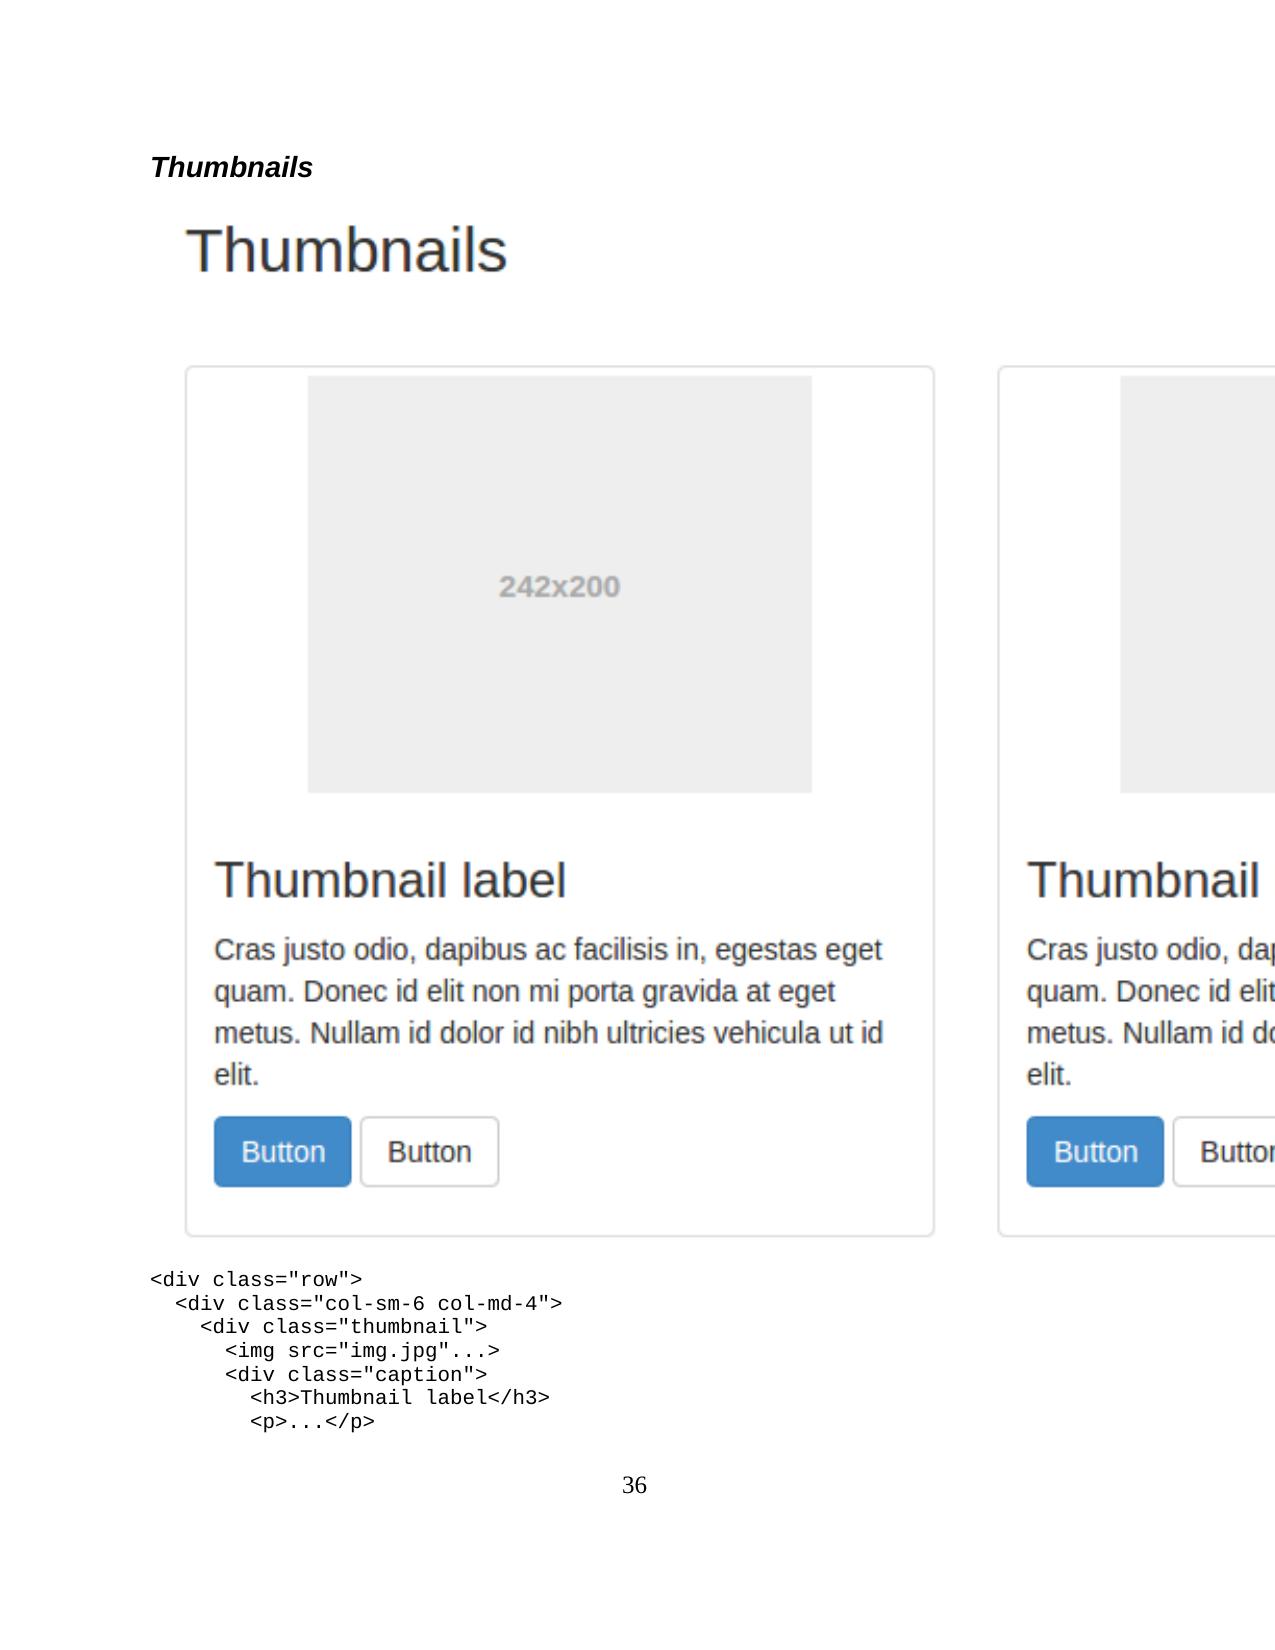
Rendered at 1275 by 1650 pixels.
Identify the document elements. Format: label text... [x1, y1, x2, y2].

picture [150, 196, 1275, 1269]
text <div class="caption"> [150, 1363, 1125, 1387]
text <div class="col-sm-6 col-md-4"> [150, 1293, 1125, 1316]
text <h3>Thumbnail label</h3> [150, 1387, 1125, 1411]
text <div class="thumbnail"> [150, 1316, 1125, 1340]
subtitle Thumbnails [150, 150, 1125, 183]
text <div class="row"> [150, 1269, 1125, 1293]
text <p>...</p> [150, 1411, 1125, 1434]
text <img src="img.jpg"...> [150, 1340, 1125, 1363]
